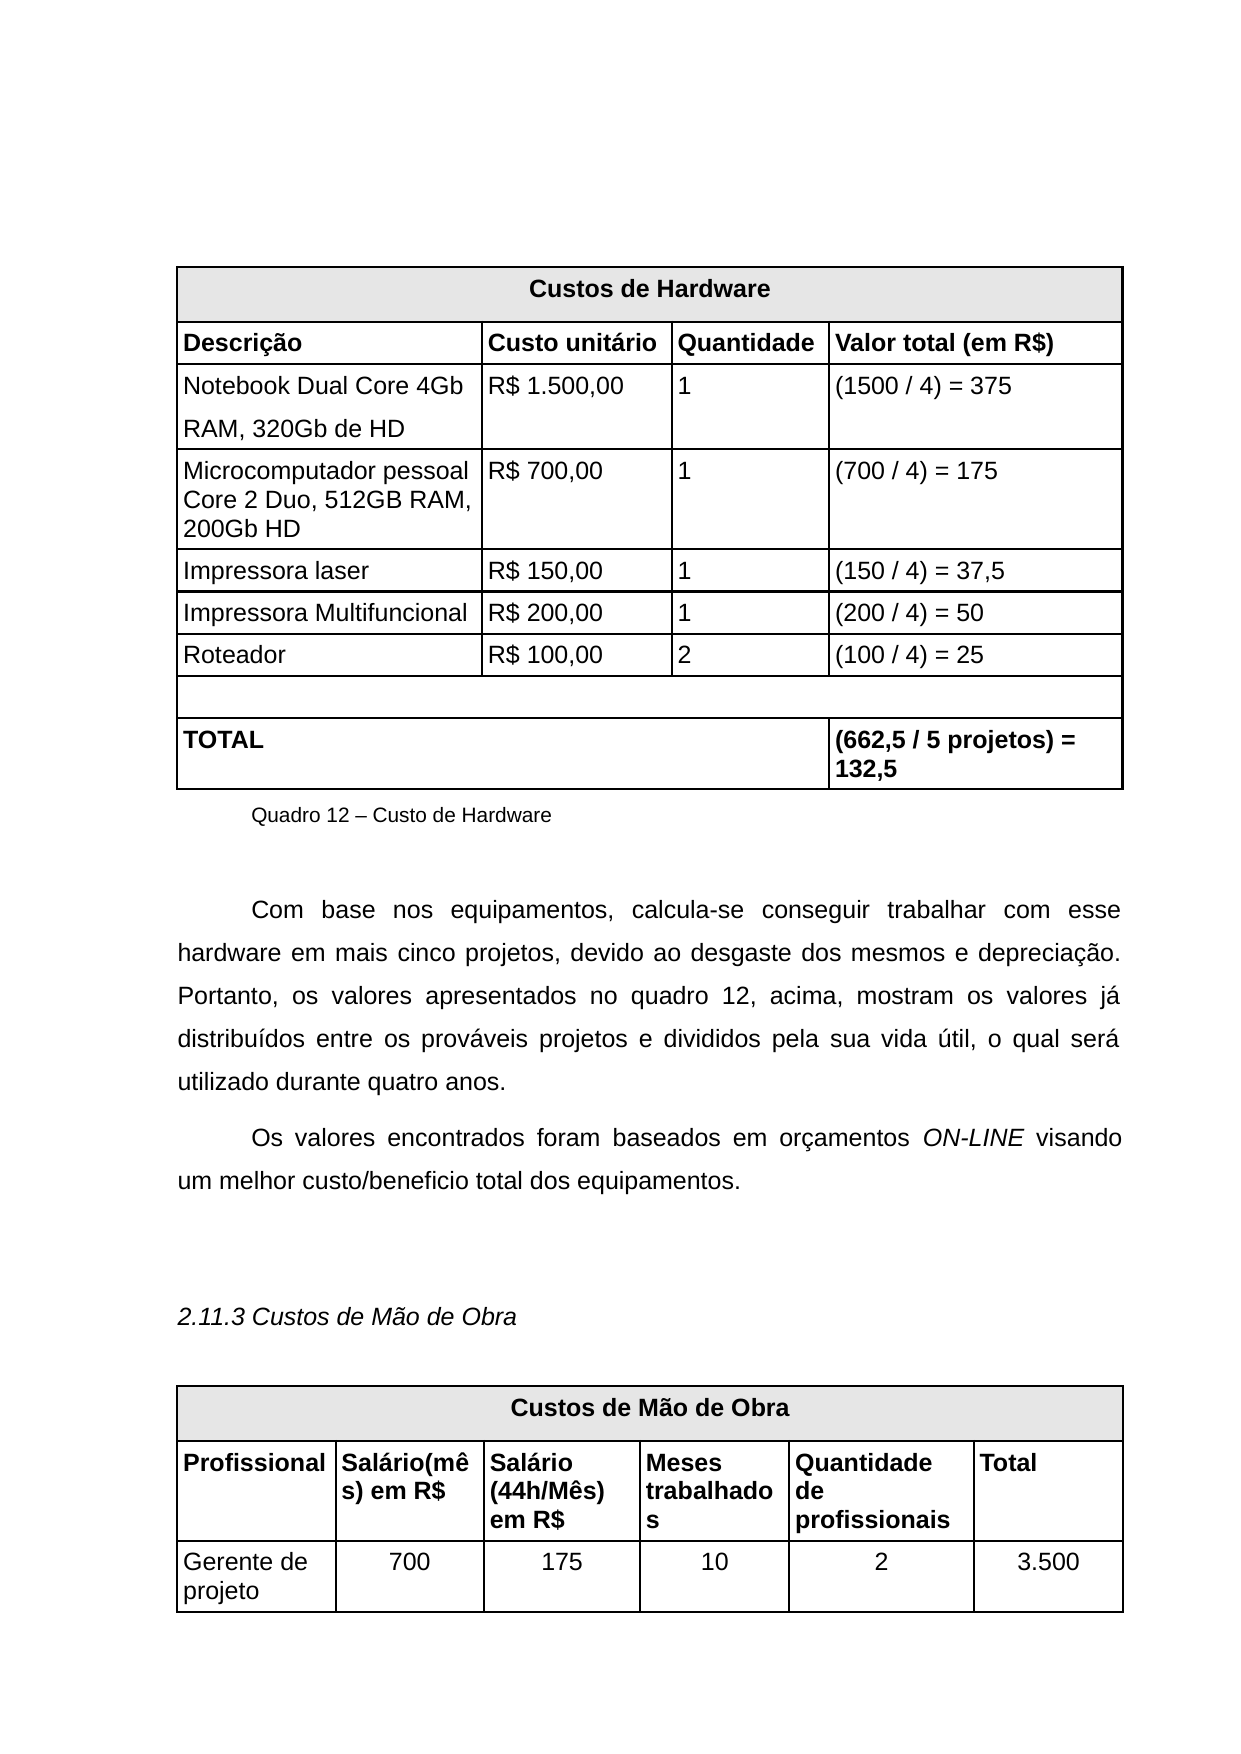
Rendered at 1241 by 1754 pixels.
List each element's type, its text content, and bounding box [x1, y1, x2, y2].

table_cell TOTAL [178, 719, 828, 788]
table_cell 175 [485, 1542, 639, 1611]
text Quadro 12 – Custo de Hardware [177, 803, 1122, 827]
table_cell Quantidade de profissionais [790, 1442, 973, 1539]
table_cell R$ 100,00 [483, 635, 671, 675]
text Os valores encontrados foram baseados em orçamentos ON-LINE visando um melhor custo/beneficio total dos equipamentos. [177, 1123, 1122, 1195]
table_cell (150 / 4) = 37,5 [830, 550, 1121, 590]
table_cell (662,5 / 5 projetos) = 132,5 [830, 719, 1121, 788]
table_cell 3.500 [975, 1542, 1122, 1611]
table_cell 10 [641, 1542, 788, 1611]
table_cell Descrição [178, 323, 481, 363]
table_cell Total [975, 1442, 1122, 1539]
table_cell Quantidade [673, 323, 828, 363]
table_cell 1 [673, 550, 828, 590]
table_cell Salário(mês) em R$ [337, 1442, 483, 1539]
table_cell (200 / 4) = 50 [830, 593, 1121, 633]
table_cell R$ 700,00 [483, 450, 671, 548]
table_cell Custo unitário [483, 323, 671, 363]
table_cell 2 [790, 1542, 973, 1611]
table_cell 700 [337, 1542, 483, 1611]
table_cell R$ 200,00 [483, 593, 671, 633]
table_cell (700 / 4) = 175 [830, 450, 1121, 548]
table_header Custos de Hardware [178, 268, 1121, 321]
table_cell 1 [673, 450, 828, 548]
table_cell Microcomputador pessoal Core 2 Duo, 512GB RAM, 200Gb HD [178, 450, 481, 548]
table_cell Impressora laser [178, 550, 481, 590]
table_cell Roteador [178, 635, 481, 675]
table_cell [178, 677, 1121, 717]
table_cell Meses trabalhados [641, 1442, 788, 1539]
table_cell Notebook Dual Core 4Gb RAM, 320Gb de HD [178, 365, 481, 448]
table_cell 1 [673, 365, 828, 448]
table_cell (1500 / 4) = 375 [830, 365, 1121, 448]
table_cell Impressora Multifuncional [178, 593, 481, 633]
table_header Custos de Mão de Obra [178, 1387, 1122, 1440]
table_cell 2 [673, 635, 828, 675]
table_cell R$ 1.500,00 [483, 365, 671, 448]
table_cell Salário (44h/Mês) em R$ [485, 1442, 639, 1539]
table_cell Profissional [178, 1442, 335, 1539]
subtitle 2.11.3 Custos de Mão de Obra [177, 1302, 1122, 1331]
text Com base nos equipamentos, calcula-se conseguir trabalhar com esse hardware em mais cinco projetos, devido ao desgaste dos mesmos e depreciação. Portanto, os valores apresentados no quadro 12, acima, mostram os valores já distribuídos entre os prováveis projetos e divididos pela sua vida útil, o qual será utilizado durante quatro anos. [177, 895, 1122, 1096]
table_cell R$ 150,00 [483, 550, 671, 590]
table_cell 1 [673, 593, 828, 633]
table_cell (100 / 4) = 25 [830, 635, 1121, 675]
table_cell Gerente de projeto [178, 1542, 335, 1611]
table_cell Valor total (em R$) [830, 323, 1121, 363]
